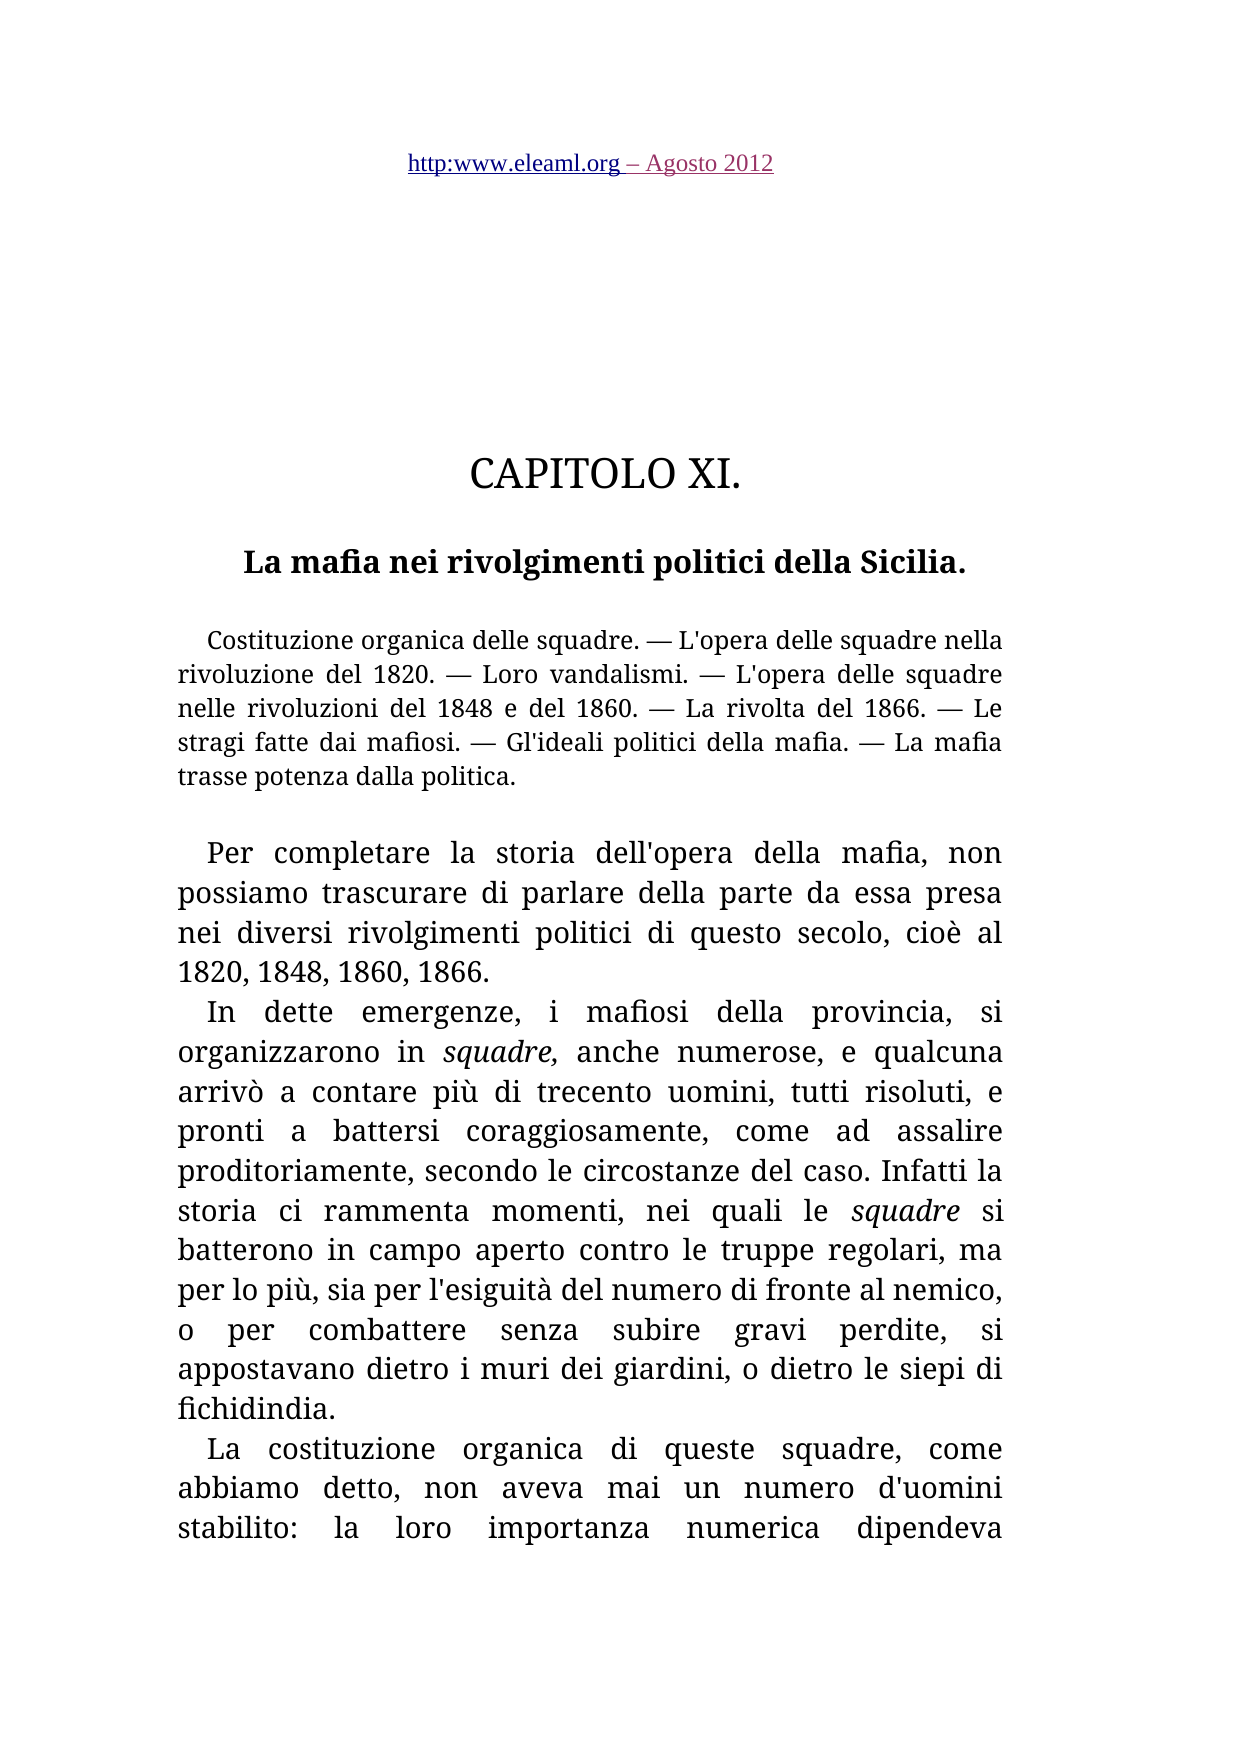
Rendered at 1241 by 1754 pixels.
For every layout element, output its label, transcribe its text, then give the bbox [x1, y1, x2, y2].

text In dette emergenze, i mafiosi della provincia, si organizzarono in squadre, anche numerose, e qualcuna arrivò a contare più di trecento uomini, tutti risoluti, e pronti a battersi coraggiosamente, come ad assalire proditoriamente, secondo le circostanze del caso. Infatti la storia ci rammenta momenti, nei quali le squadre si batterono in campo aperto contro le truppe regolari, ma per lo più, sia per l'esiguità del numero di fronte al nemico, o per combattere senza subire gravi perdite, si appostavano dietro i muri dei giardini, o dietro le siepi di fichidindia. [177, 991, 1004, 1428]
text La costituzione organica di queste squadre, come abbiamo detto, non aveva mai un numero d'uomini stabilito: la loro importanza numerica dipendeva [177, 1428, 1004, 1547]
text Costituzione organica delle squadre. — L'opera delle squadre nella rivoluzione del 1820. — Loro vandalismi. — L'opera delle squadre nelle rivoluzioni del 1848 e del 1860. — La rivolta del 1866. — Le stragi fatte dai mafiosi. — Gl'ideali politici della mafia. — La mafia trasse potenza dalla politica. [177, 623, 1004, 793]
text Per completare la storia dell'opera della mafia, non possiamo trascurare di parlare della parte da essa presa nei diversi rivolgimenti politici di questo secolo, cioè al 1820, 1848, 1860, 1866. [177, 833, 1004, 991]
text CAPITOLO XI. [177, 444, 1004, 501]
text La mafia nei rivolgimenti politici della Sicilia. [177, 540, 1004, 583]
